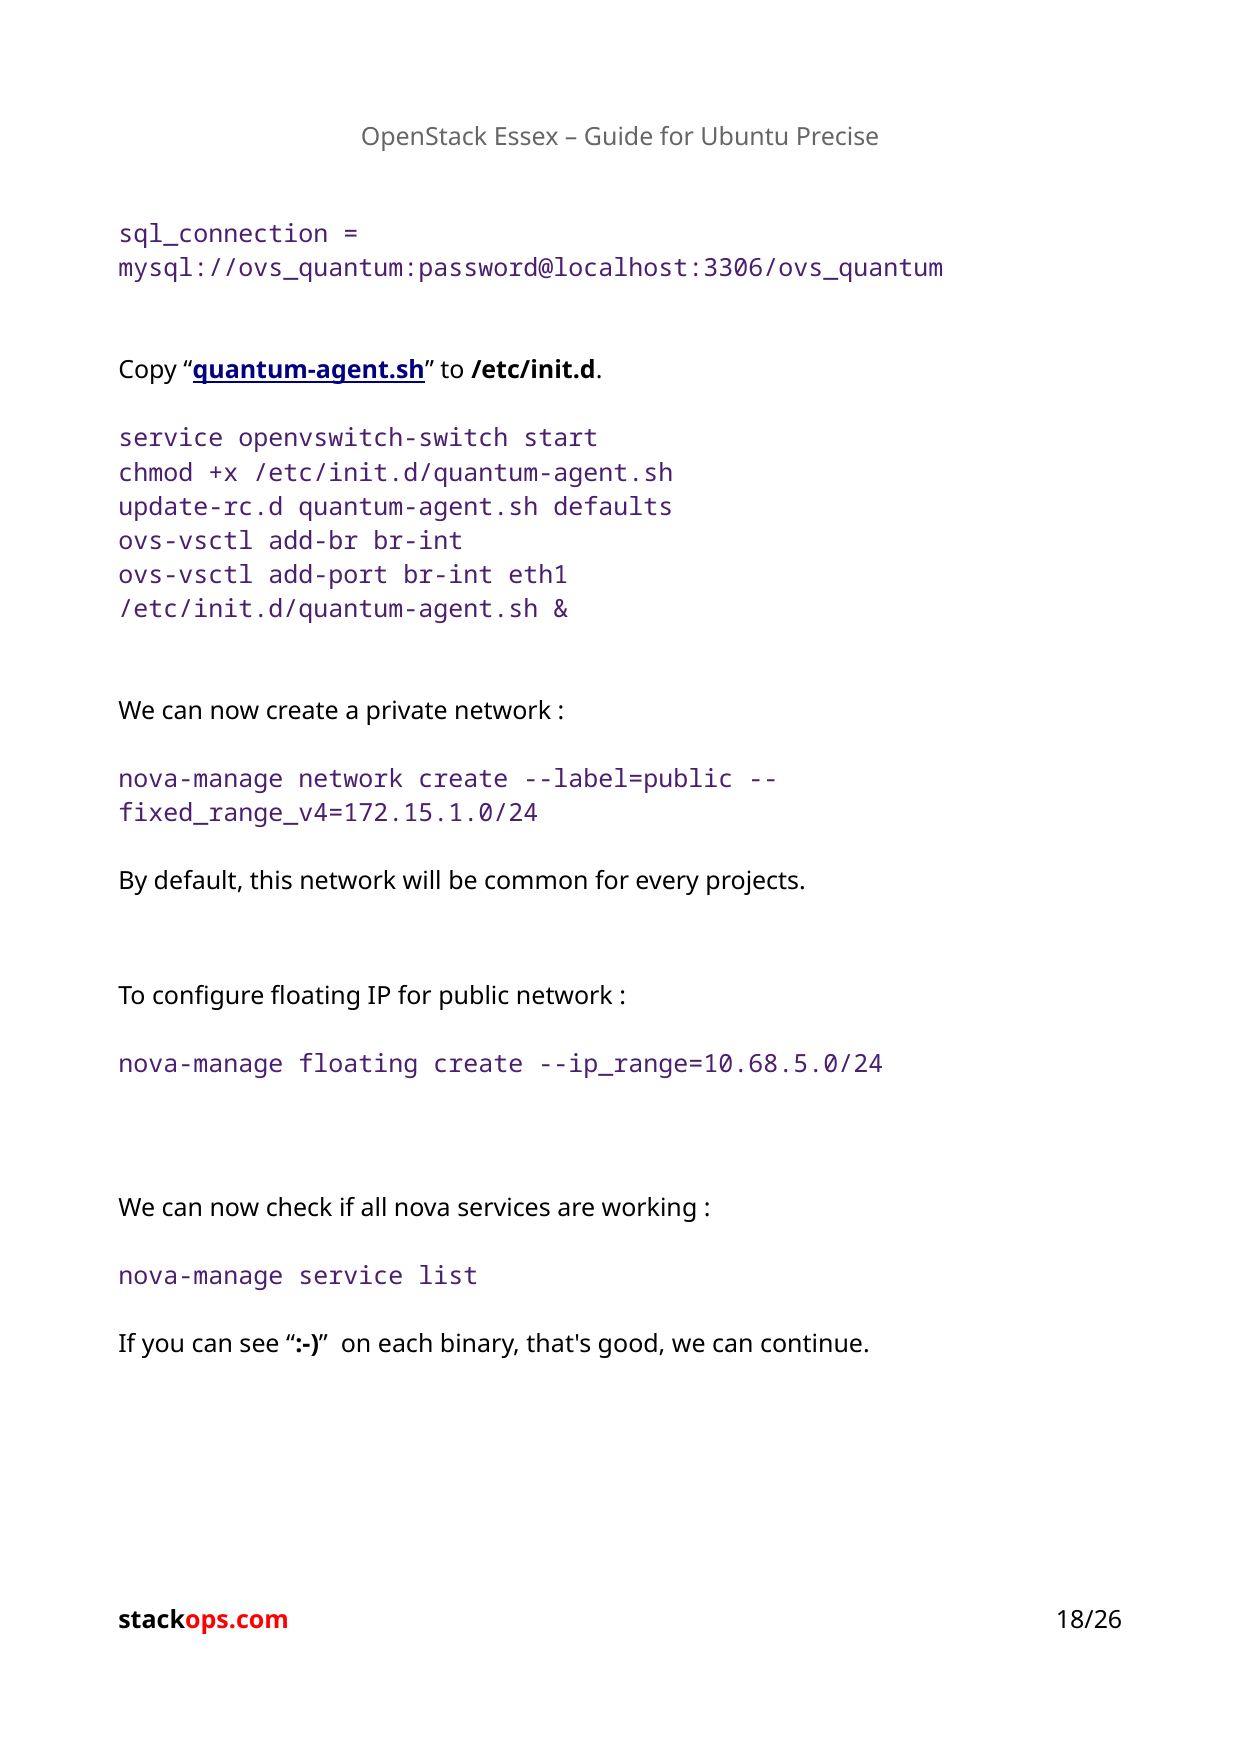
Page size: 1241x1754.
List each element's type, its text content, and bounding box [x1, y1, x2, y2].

text We can now create a private network : [118, 693, 1122, 727]
text We can now check if all nova services are working : [118, 1189, 1122, 1223]
text nova-manage network create --label=public --fixed_range_v4=172.15.1.0/24 [118, 761, 1122, 829]
text chmod +x /etc/init.d/quantum-agent.sh [118, 454, 1122, 488]
text service openvswitch-switch start [118, 420, 1122, 454]
text To configure floating IP for public network : [118, 978, 1122, 1012]
text nova-manage floating create --ip_range=10.68.5.0/24 [118, 1046, 1122, 1080]
text By default, this network will be common for every projects. [118, 863, 1122, 897]
text update-rc.d quantum-agent.sh defaults [118, 488, 1122, 522]
text /etc/init.d/quantum-agent.sh & [118, 590, 1122, 624]
text ovs-vsctl add-br br-int [118, 522, 1122, 556]
text If you can see “:-)” on each binary, that's good, we can continue. [118, 1325, 1122, 1359]
text sql_connection = mysql://ovs_quantum:password@localhost:3306/ovs_quantum [118, 216, 1122, 284]
text ovs-vsctl add-port br-int eth1 [118, 556, 1122, 590]
text nova-manage service list [118, 1257, 1122, 1291]
text Copy “quantum-agent.sh” to /etc/init.d. [118, 352, 1122, 386]
